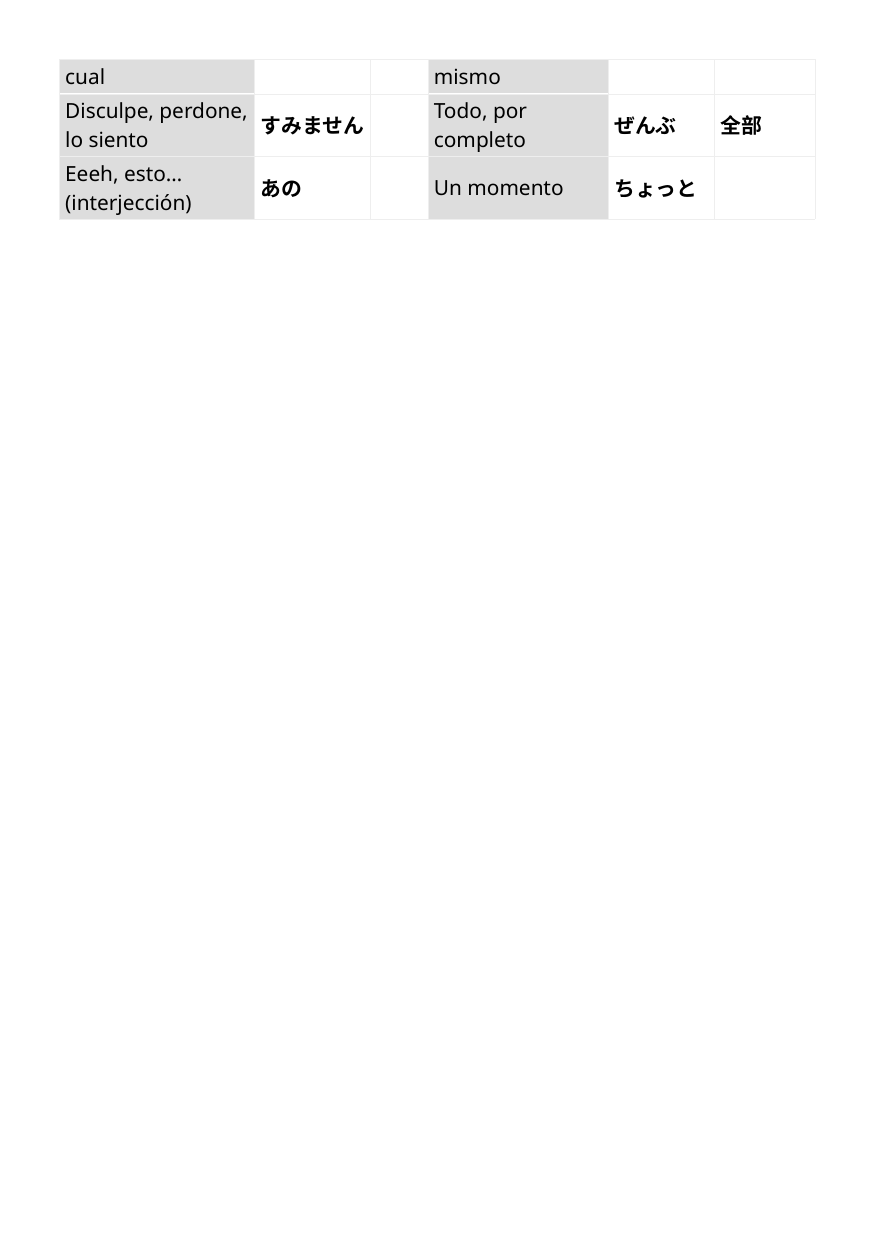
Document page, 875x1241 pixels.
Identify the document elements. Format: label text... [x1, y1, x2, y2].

table_cell [255, 60, 370, 93]
table_cell ちょっと [609, 157, 714, 219]
table_cell [371, 157, 428, 219]
table_cell [715, 60, 815, 93]
table_cell Un momento [429, 157, 608, 219]
table_cell 全部 [715, 95, 815, 156]
table_cell [371, 95, 428, 156]
table_cell すみません [255, 95, 370, 156]
table_cell [609, 60, 714, 93]
table_cell Disculpe, perdone, lo siento [60, 95, 254, 156]
table_cell [715, 157, 815, 219]
table_cell ぜんぶ [609, 95, 714, 156]
table_cell あの [255, 157, 370, 219]
table_cell [371, 60, 428, 93]
table_cell cual [60, 60, 254, 93]
table_cell Todo, por completo [429, 95, 608, 156]
table_cell Eeeh, esto… (interjección) [60, 157, 254, 219]
table_cell mismo [429, 60, 608, 93]
